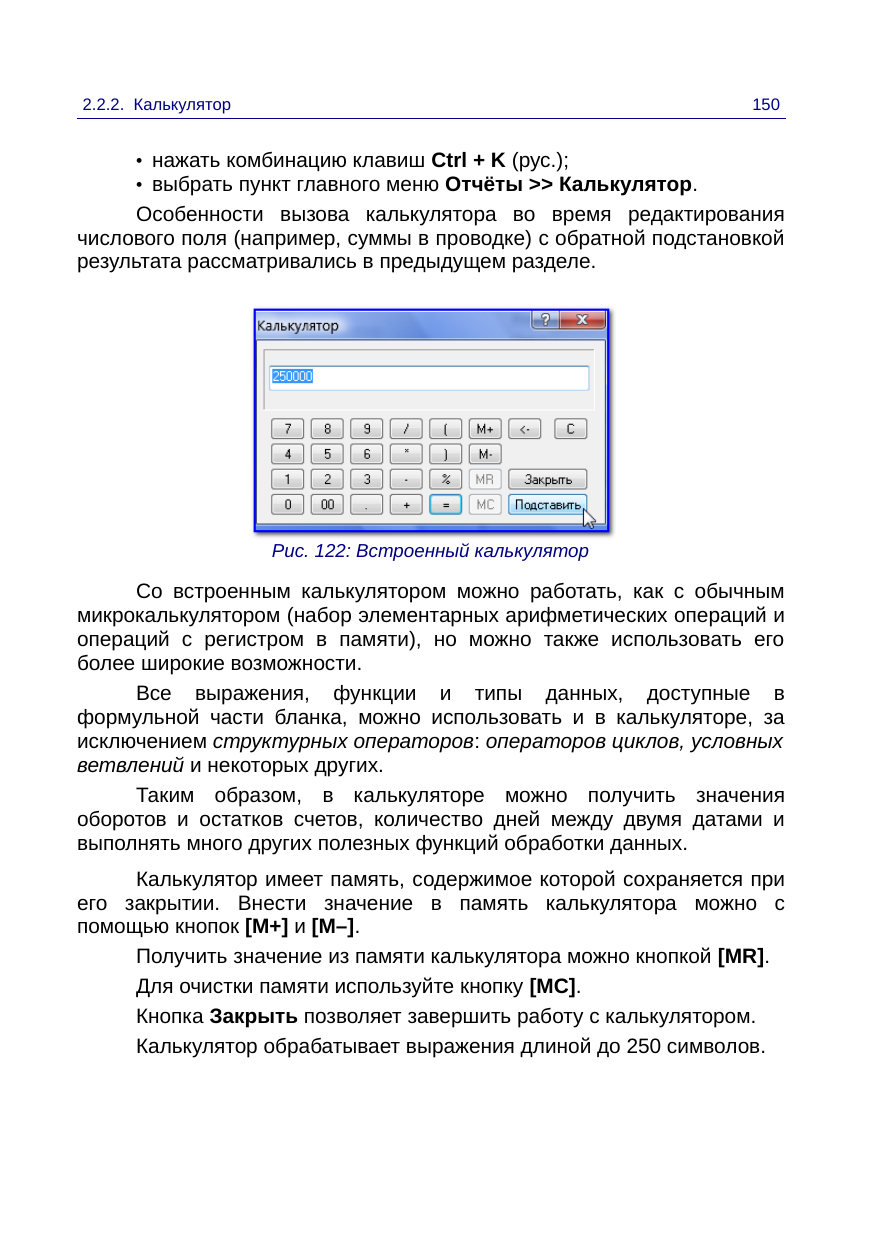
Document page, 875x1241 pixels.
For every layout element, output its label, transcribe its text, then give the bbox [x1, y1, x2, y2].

picture [246, 301, 617, 540]
list нажать комбинацию клавиш Ctrl + K (рус.); [136, 147, 786, 171]
text Калькулятор обрабатывает выражения длиной до 250 символов. [77, 1034, 786, 1058]
text Получить значение из памяти калькулятора можно кнопкой [MR]. [77, 944, 786, 968]
text Рис. 122: Встроенный калькулятор [246, 540, 616, 562]
text Со встроенным калькулятором можно работать, как с обычным микрокалькулятором (набор элементарных арифметических операций и операций с регистром в памяти), но можно также использовать его более широкие возможности. [77, 279, 786, 675]
text Для очистки памяти используйте кнопку [MC]. [77, 974, 786, 998]
text Кнопка Закрыть позволяет завершить работу с калькулятором. [77, 1004, 786, 1028]
text Особенности вызова калькулятора во время редактирования числового поля (например, суммы в проводке) с обратной подстановкой результата рассматривались в предыдущем разделе. [77, 201, 786, 273]
text Калькулятор имеет память, содержимое которой сохраняется при его закрытии. Внести значение в память калькулятора можно с помощью кнопок [M+] и [M–]. [77, 866, 786, 938]
text Таким образом, в калькуляторе можно получить значения оборотов и остатков счетов, количество дней между двумя датами и выполнять много других полезных функций обработки данных. [77, 783, 786, 855]
text Все выражения, функции и типы данных, доступные в формульной части бланка, можно использовать и в калькуляторе, за исключением структурных операторов: операторов циклов, условных ветвлений и некоторых других. [77, 681, 786, 777]
list выбрать пункт главного меню Отчёты >> Калькулятор. [136, 171, 786, 195]
